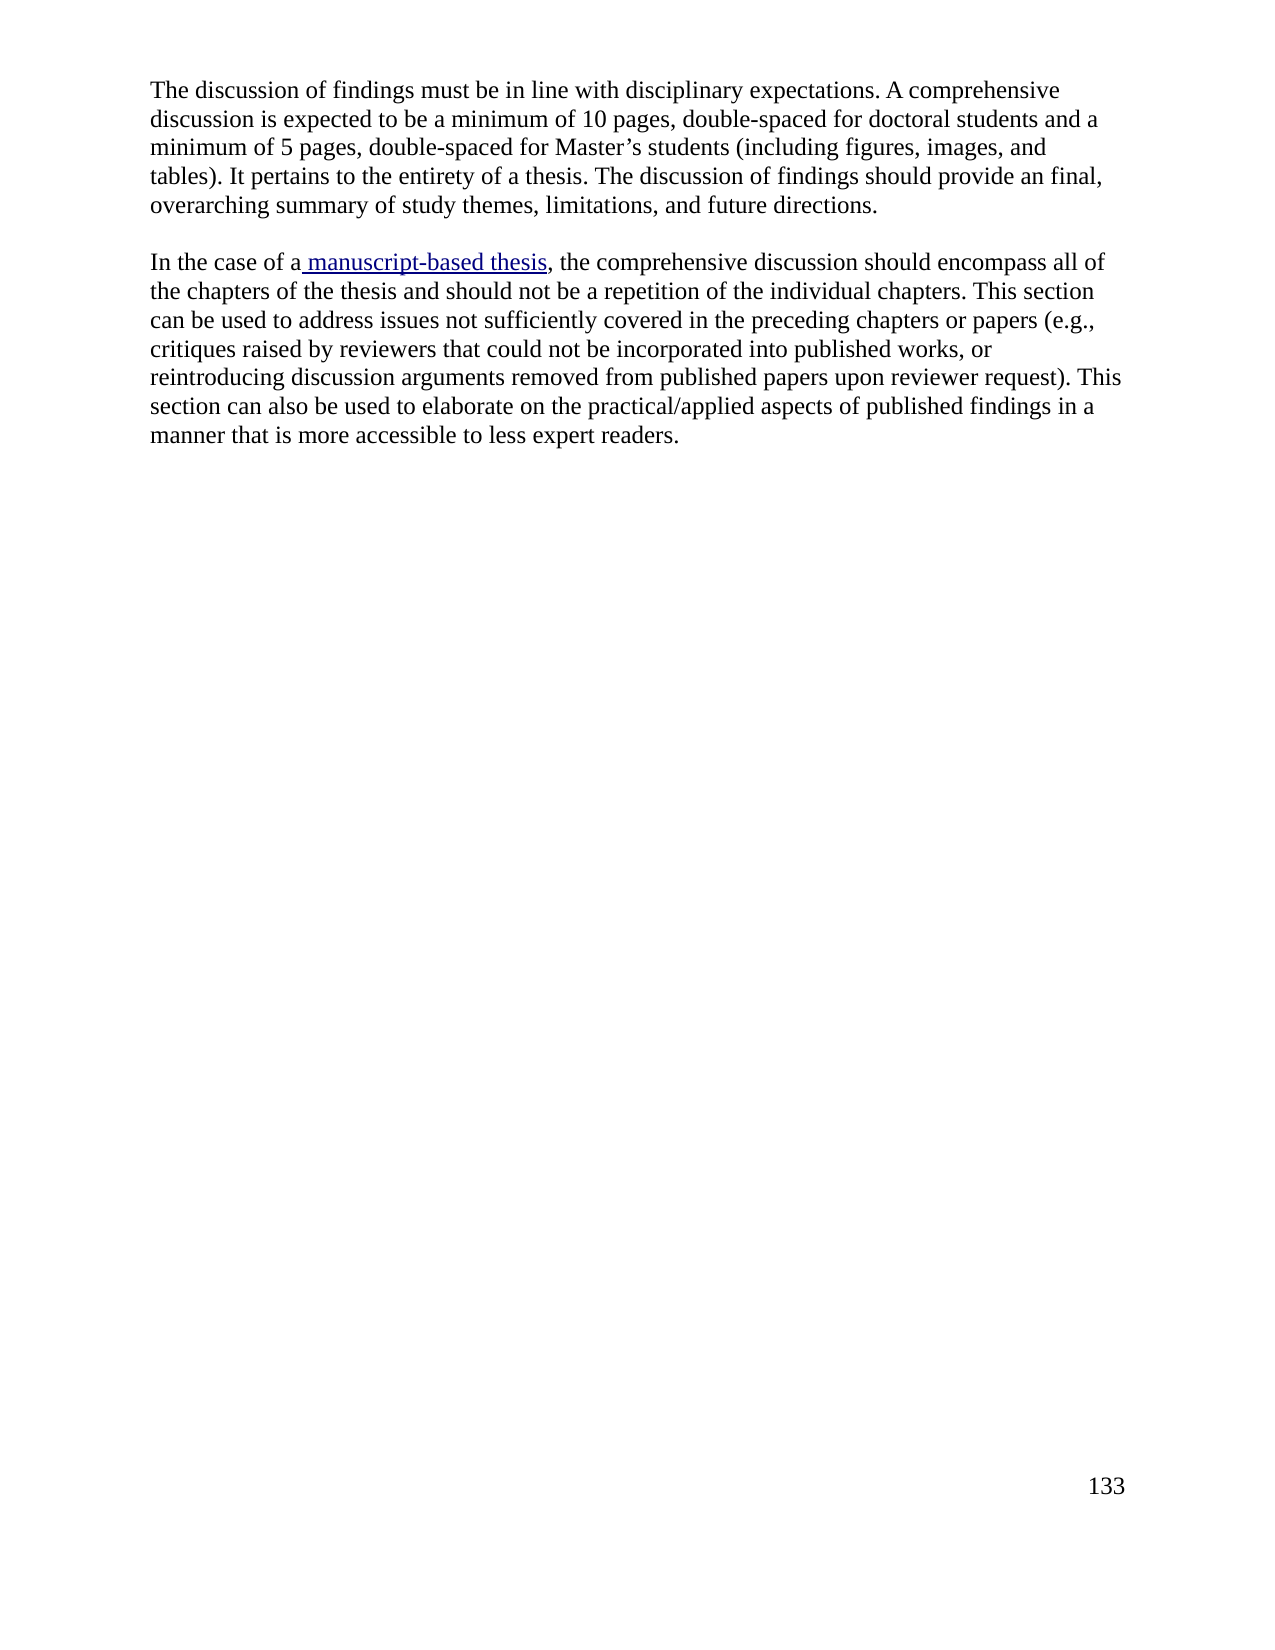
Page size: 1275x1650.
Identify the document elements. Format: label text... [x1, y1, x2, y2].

text The discussion of findings must be in line with disciplinary expectations. A comprehensive discussion is expected to be a minimum of 10 pages, double-spaced for doctoral students and a minimum of 5 pages, double-spaced for Master’s students (including figures, images, and tables). It pertains to the entirety of a thesis. The discussion of findings should provide an final, overarching summary of study themes, limitations, and future directions. In the case of a manuscript-based thesis, the comprehensive discussion should encompass all of the chapters of the thesis and should not be a repetition of the individual chapters. This section can be used to address issues not sufficiently covered in the preceding chapters or papers (e.g., critiques raised by reviewers that could not be incorporated into published works, or reintroducing discussion arguments removed from published papers upon reviewer request). This section can also be used to elaborate on the practical/applied aspects of published findings in a manner that is more accessible to less expert readers. [150, 75, 1125, 449]
